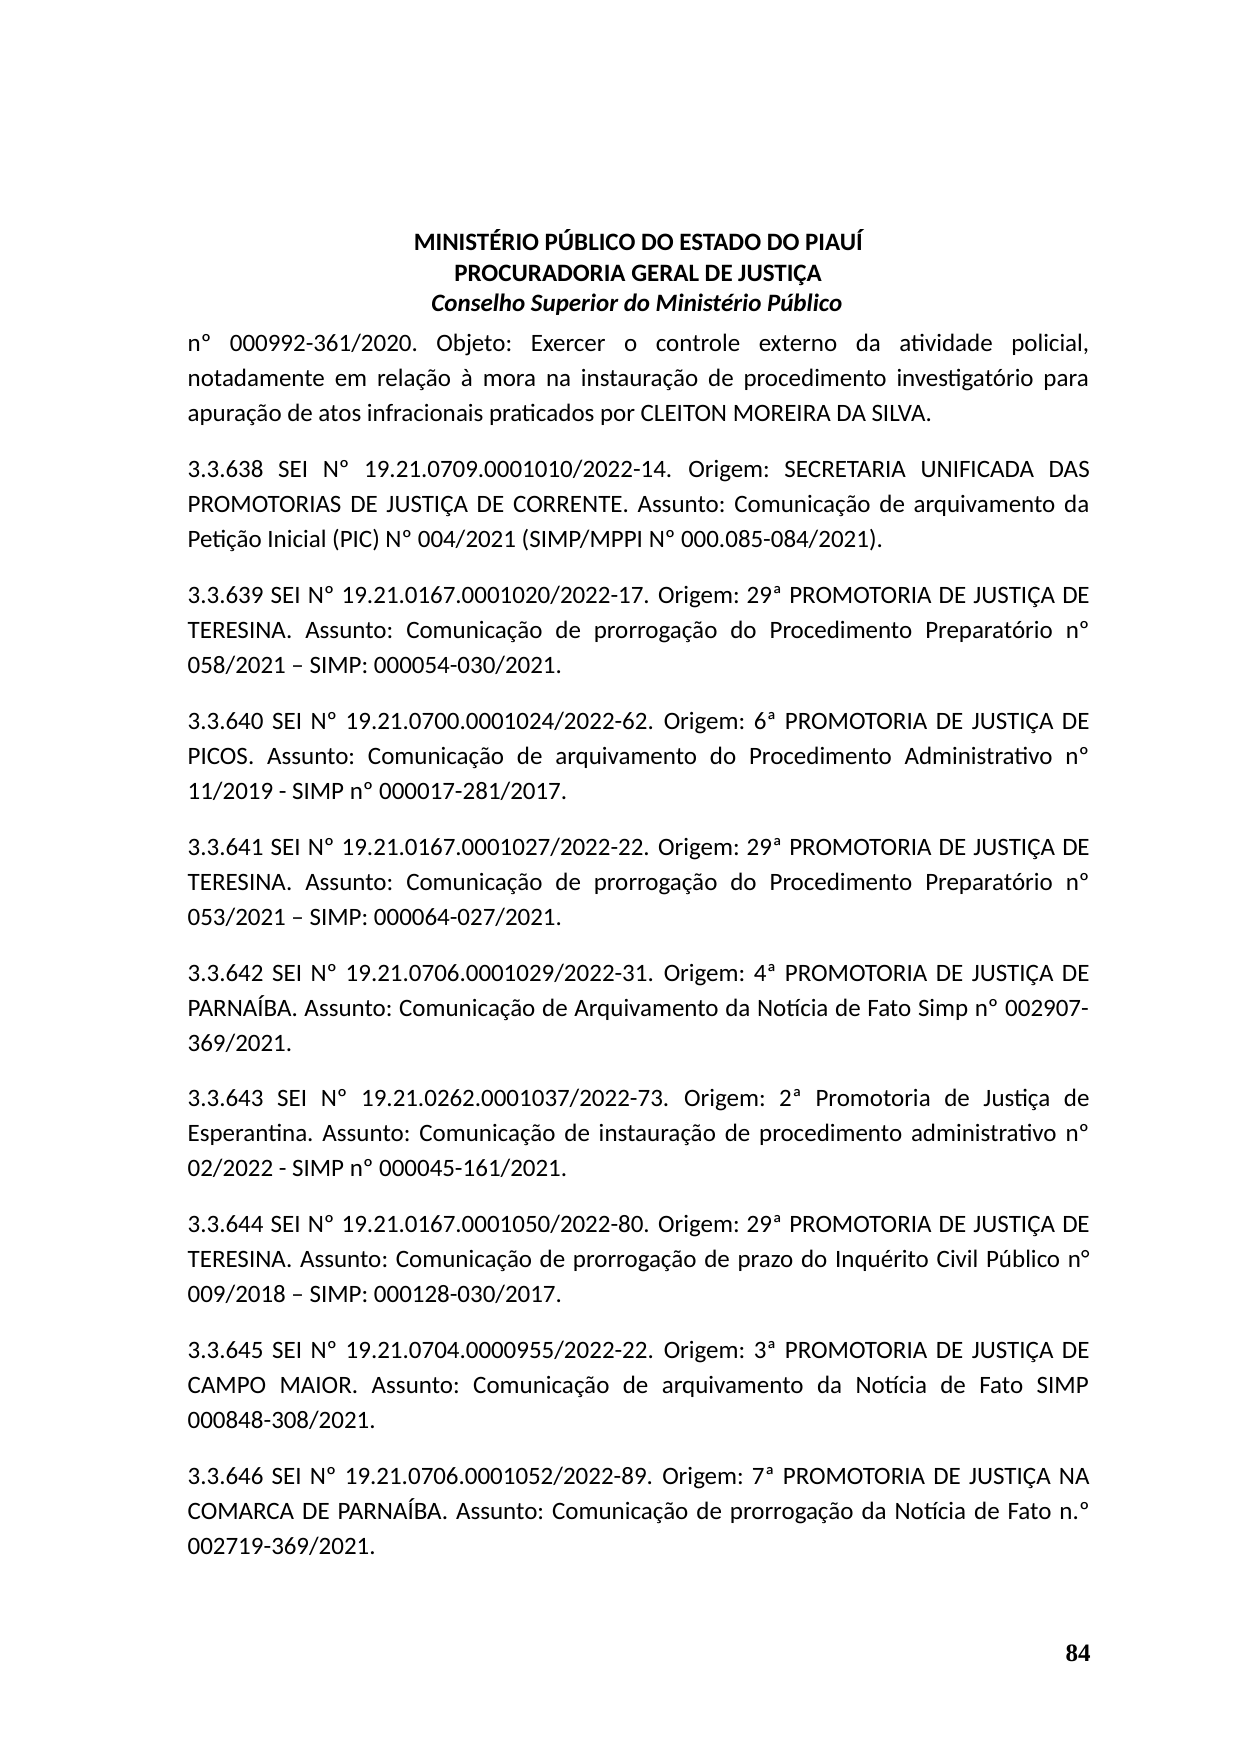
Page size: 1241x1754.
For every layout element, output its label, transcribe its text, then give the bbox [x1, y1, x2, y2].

text 3.3.638 SEI Nº 19.21.0709.0001010/2022-14. Origem: SECRETARIA UNIFICADA DAS PROMOTORIAS DE JUSTIÇA DE CORRENTE. Assunto: Comunicação de arquivamento da Petição Inicial (PIC) Nº 004/2021 (SIMP/MPPI Nº 000.085-084/2021). [187, 453, 1090, 554]
text 3.3.646 SEI Nº 19.21.0706.0001052/2022-89. Origem: 7ª PROMOTORIA DE JUSTIÇA NA COMARCA DE PARNAÍBA. Assunto: Comunicação de prorrogação da Notícia de Fato n.º 002719-369/2021. [187, 1460, 1090, 1561]
text 3.3.644 SEI Nº 19.21.0167.0001050/2022-80. Origem: 29ª PROMOTORIA DE JUSTIÇA DE TERESINA. Assunto: Comunicação de prorrogação de prazo do Inquérito Civil Público n° 009/2018 – SIMP: 000128-030/2017. [187, 1208, 1090, 1309]
text 3.3.645 SEI Nº 19.21.0704.0000955/2022-22. Origem: 3ª PROMOTORIA DE JUSTIÇA DE CAMPO MAIOR. Assunto: Comunicação de arquivamento da Notícia de Fato SIMP 000848-308/2021. [187, 1334, 1090, 1435]
text 3.3.641 SEI Nº 19.21.0167.0001027/2022-22. Origem: 29ª PROMOTORIA DE JUSTIÇA DE TERESINA. Assunto: Comunicação de prorrogação do Procedimento Preparatório nº 053/2021 – SIMP: 000064-027/2021. [187, 831, 1090, 931]
text 3.3.640 SEI Nº 19.21.0700.0001024/2022-62. Origem: 6ª PROMOTORIA DE JUSTIÇA DE PICOS. Assunto: Comunicação de arquivamento do Procedimento Administrativo nº 11/2019 - SIMP nº 000017-281/2017. [187, 705, 1090, 806]
text 3.3.643 SEI Nº 19.21.0262.0001037/2022-73. Origem: 2ª Promotoria de Justiça de Esperantina. Assunto: Comunicação de instauração de procedimento administrativo nº 02/2022 - SIMP nº 000045-161/2021. [187, 1082, 1090, 1183]
text nº 000992-361/2020. Objeto: Exercer o controle externo da atividade policial, notadamente em relação à mora na instauração de procedimento investigatório para apuração de atos infracionais praticados por CLEITON MOREIRA DA SILVA. [187, 327, 1090, 428]
text 3.3.642 SEI Nº 19.21.0706.0001029/2022-31. Origem: 4ª PROMOTORIA DE JUSTIÇA DE PARNAÍBA. Assunto: Comunicação de Arquivamento da Notícia de Fato Simp nº 002907-369/2021. [187, 957, 1090, 1057]
text 3.3.639 SEI Nº 19.21.0167.0001020/2022-17. Origem: 29ª PROMOTORIA DE JUSTIÇA DE TERESINA. Assunto: Comunicação de prorrogação do Procedimento Preparatório nº 058/2021 – SIMP: 000054-030/2021. [187, 579, 1090, 680]
